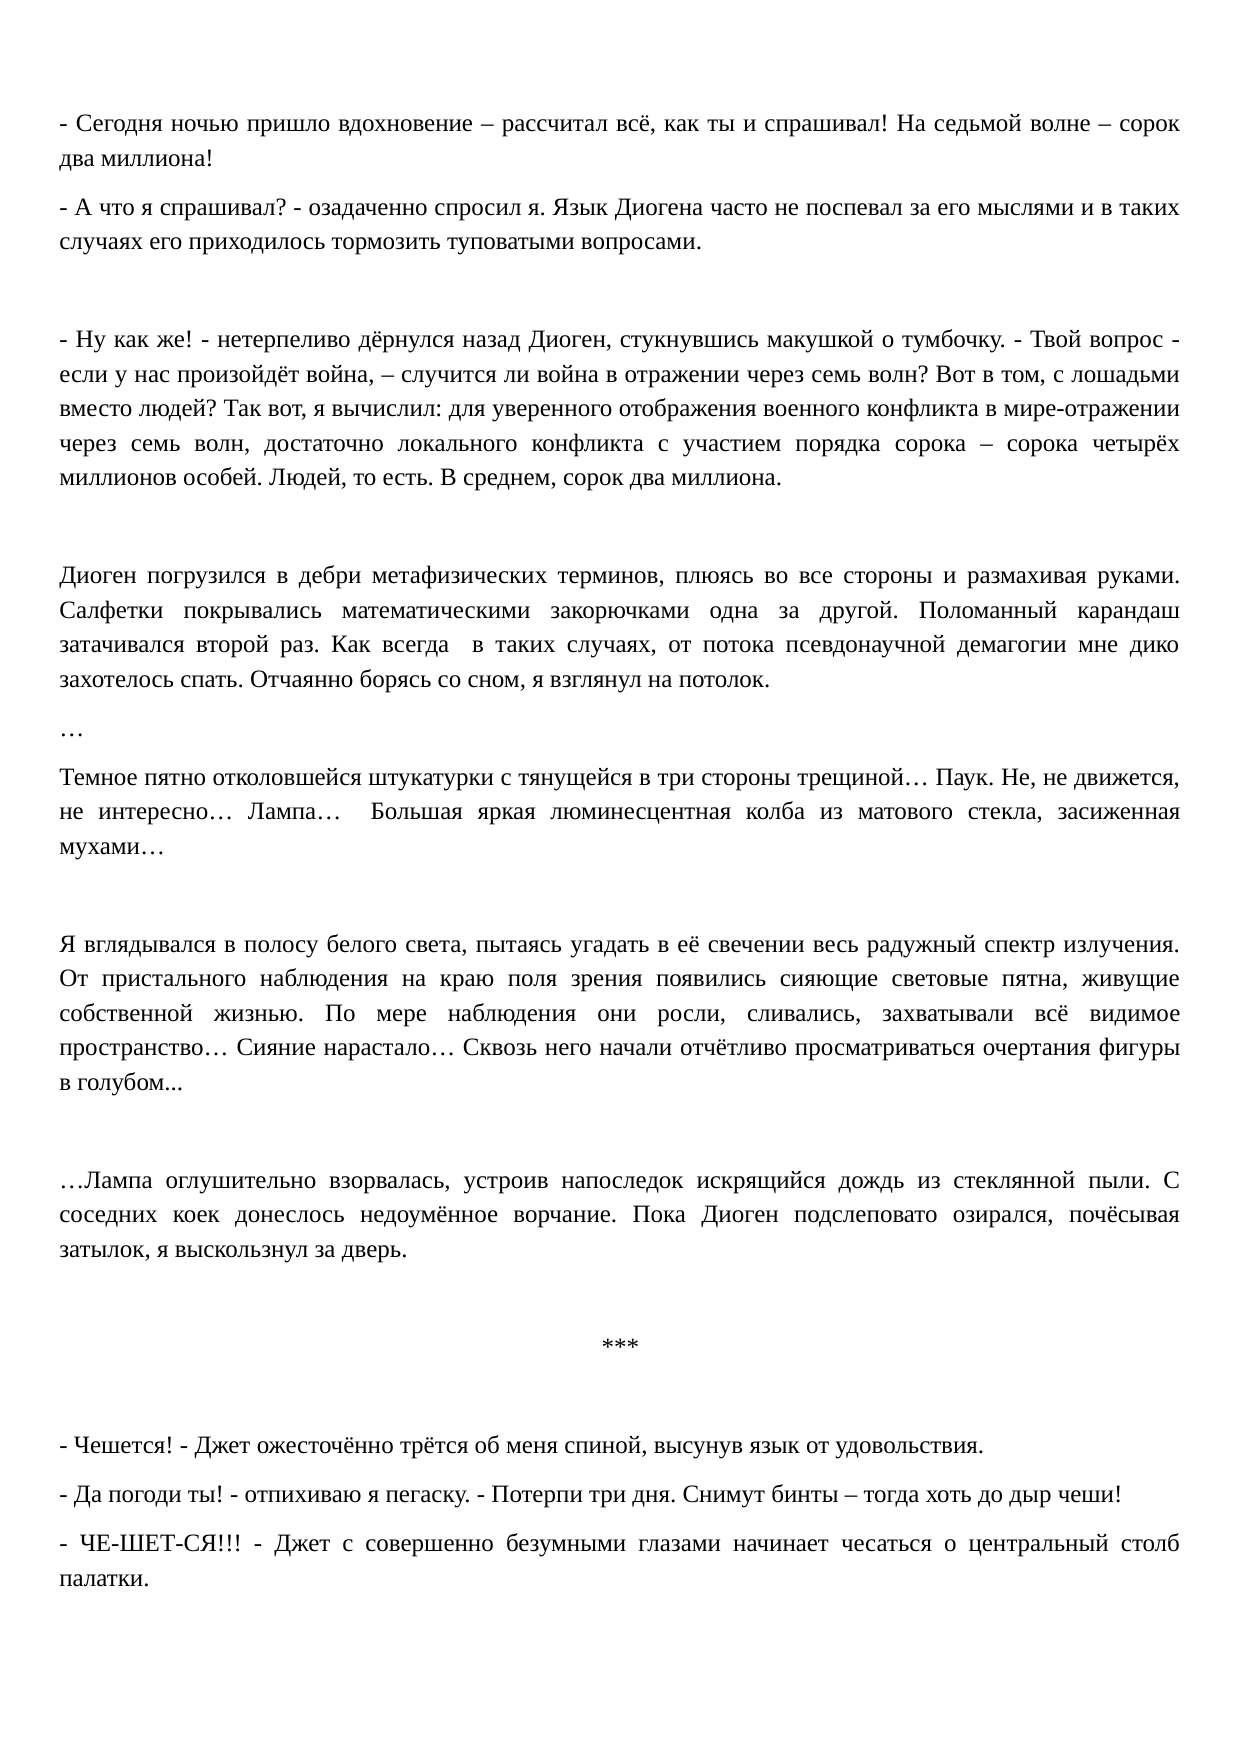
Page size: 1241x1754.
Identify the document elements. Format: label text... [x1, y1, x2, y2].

text … [59, 713, 1181, 742]
text Темное пятно отколовшейся штукатурки с тянущейся в три стороны трещиной… Паук. Не, не движется, не интересно… Лампа… Большая яркая люминесцентная колба из матового стекла, засиженная мухами… [59, 762, 1181, 859]
text - Сегодня ночью пришло вдохновение – рассчитал всё, как ты и спрашивал! На седьмой волне – сорок два миллиона! [59, 108, 1181, 171]
text Диоген погрузился в дебри метафизических терминов, плюясь во все стороны и размахивая руками. Салфетки покрывались математическими закорючками одна за другой. Поломанный карандаш затачивался второй раз. Как всегда в таких случаях, от потока псевдонаучной демагогии мне дико захотелось спать. Отчаянно борясь со сном, я взглянул на потолок. [59, 560, 1181, 692]
text …Лампа оглушительно взорвалась, устроив напоследок искрящийся дождь из стеклянной пыли. С соседних коек донеслось недоумённое ворчание. Пока Диоген подслеповато озирался, почёсывая затылок, я выскользнул за дверь. [59, 1165, 1181, 1263]
text *** [59, 1332, 1181, 1361]
text - Да погоди ты! - отпихиваю я пегаску. - Потерпи три дня. Снимут бинты – тогда хоть до дыр чеши! [59, 1479, 1181, 1508]
text - А что я спрашивал? - озадаченно спросил я. Язык Диогена часто не поспевал за его мыслями и в таких случаях его приходилось тормозить туповатыми вопросами. [59, 192, 1181, 255]
text - ЧЕ-ШЕТ-СЯ!!! - Джет с совершенно безумными глазами начинает чесаться о центральный столб палатки. [59, 1528, 1181, 1592]
text Я вглядывался в полосу белого света, пытаясь угадать в её свечении весь радужный спектр излучения. От пристального наблюдения на краю поля зрения появились сияющие световые пятна, живущие собственной жизнью. По мере наблюдения они росли, сливались, захватывали всё видимое пространство… Сияние нарастало… Сквозь него начали отчётливо просматриваться очертания фигуры в голубом... [59, 929, 1181, 1096]
text - Ну как же! - нетерпеливо дёрнулся назад Диоген, стукнувшись макушкой о тумбочку. - Твой вопрос - если у нас произойдёт война, – случится ли война в отражении через семь волн? Вот в том, с лошадьми вместо людей? Так вот, я вычислил: для уверенного отображения военного конфликта в мире-отражении через семь волн, достаточно локального конфликта с участием порядка сорока – сорока четырёх миллионов особей. Людей, то есть. В среднем, сорок два миллиона. [59, 324, 1181, 491]
text - Чешется! - Джет ожесточённо трётся об меня спиной, высунув язык от удовольствия. [59, 1430, 1181, 1459]
